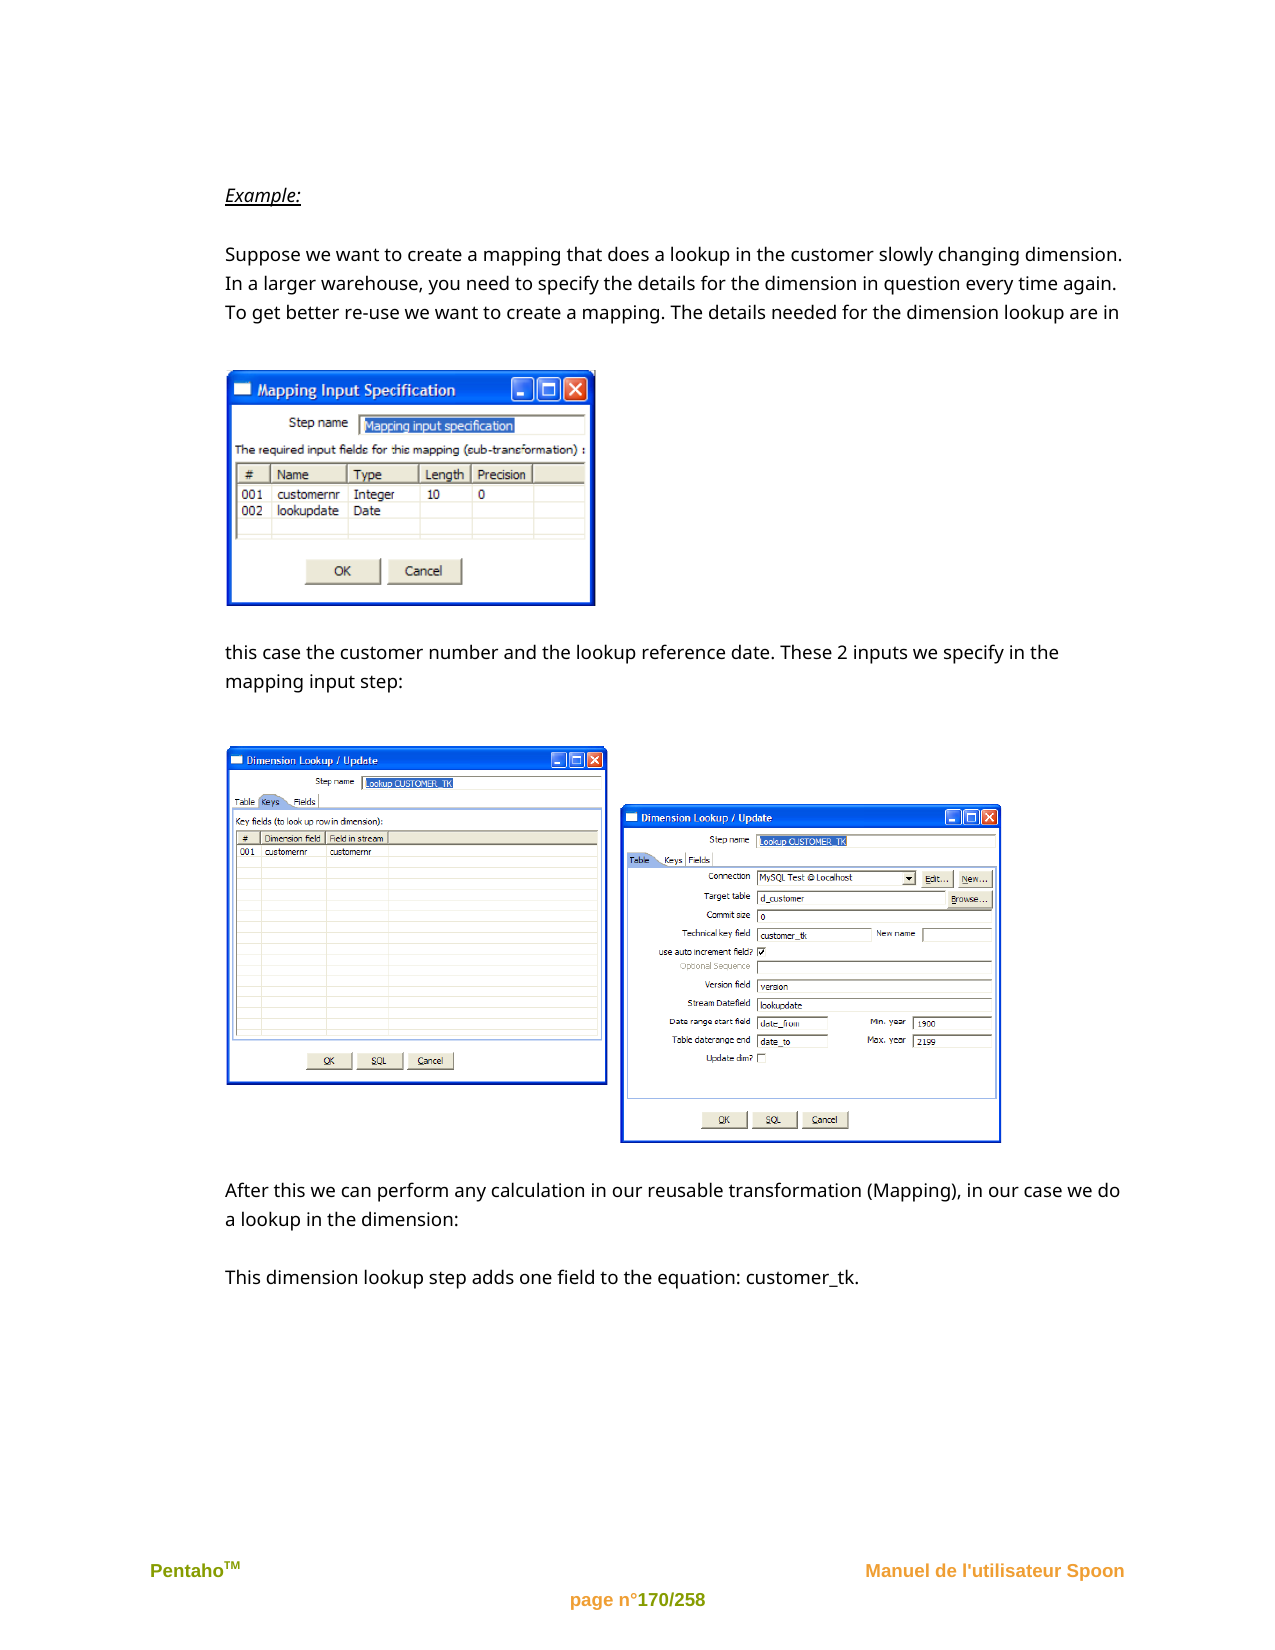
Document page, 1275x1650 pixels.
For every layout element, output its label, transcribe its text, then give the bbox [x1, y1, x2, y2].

text Suppose we want to create a mapping that does a lookup in the customer slowly changing dimension. In a larger warehouse, you need to specify the details for the dimension in question every time again. To get better re-use we want to create a mapping. The details needed for the dimension lookup are in this case the customer number and the lookup reference date. These 2 inputs we specify in the mapping input step: [225, 238, 1125, 695]
text This dimension lookup step adds one field to the equation: customer_tk. [225, 1261, 1125, 1291]
text After this we can perform any calculation in our reusable transformation (Mapping), in our case we do a lookup in the dimension: [225, 724, 1125, 1232]
text Example: [225, 179, 1125, 209]
